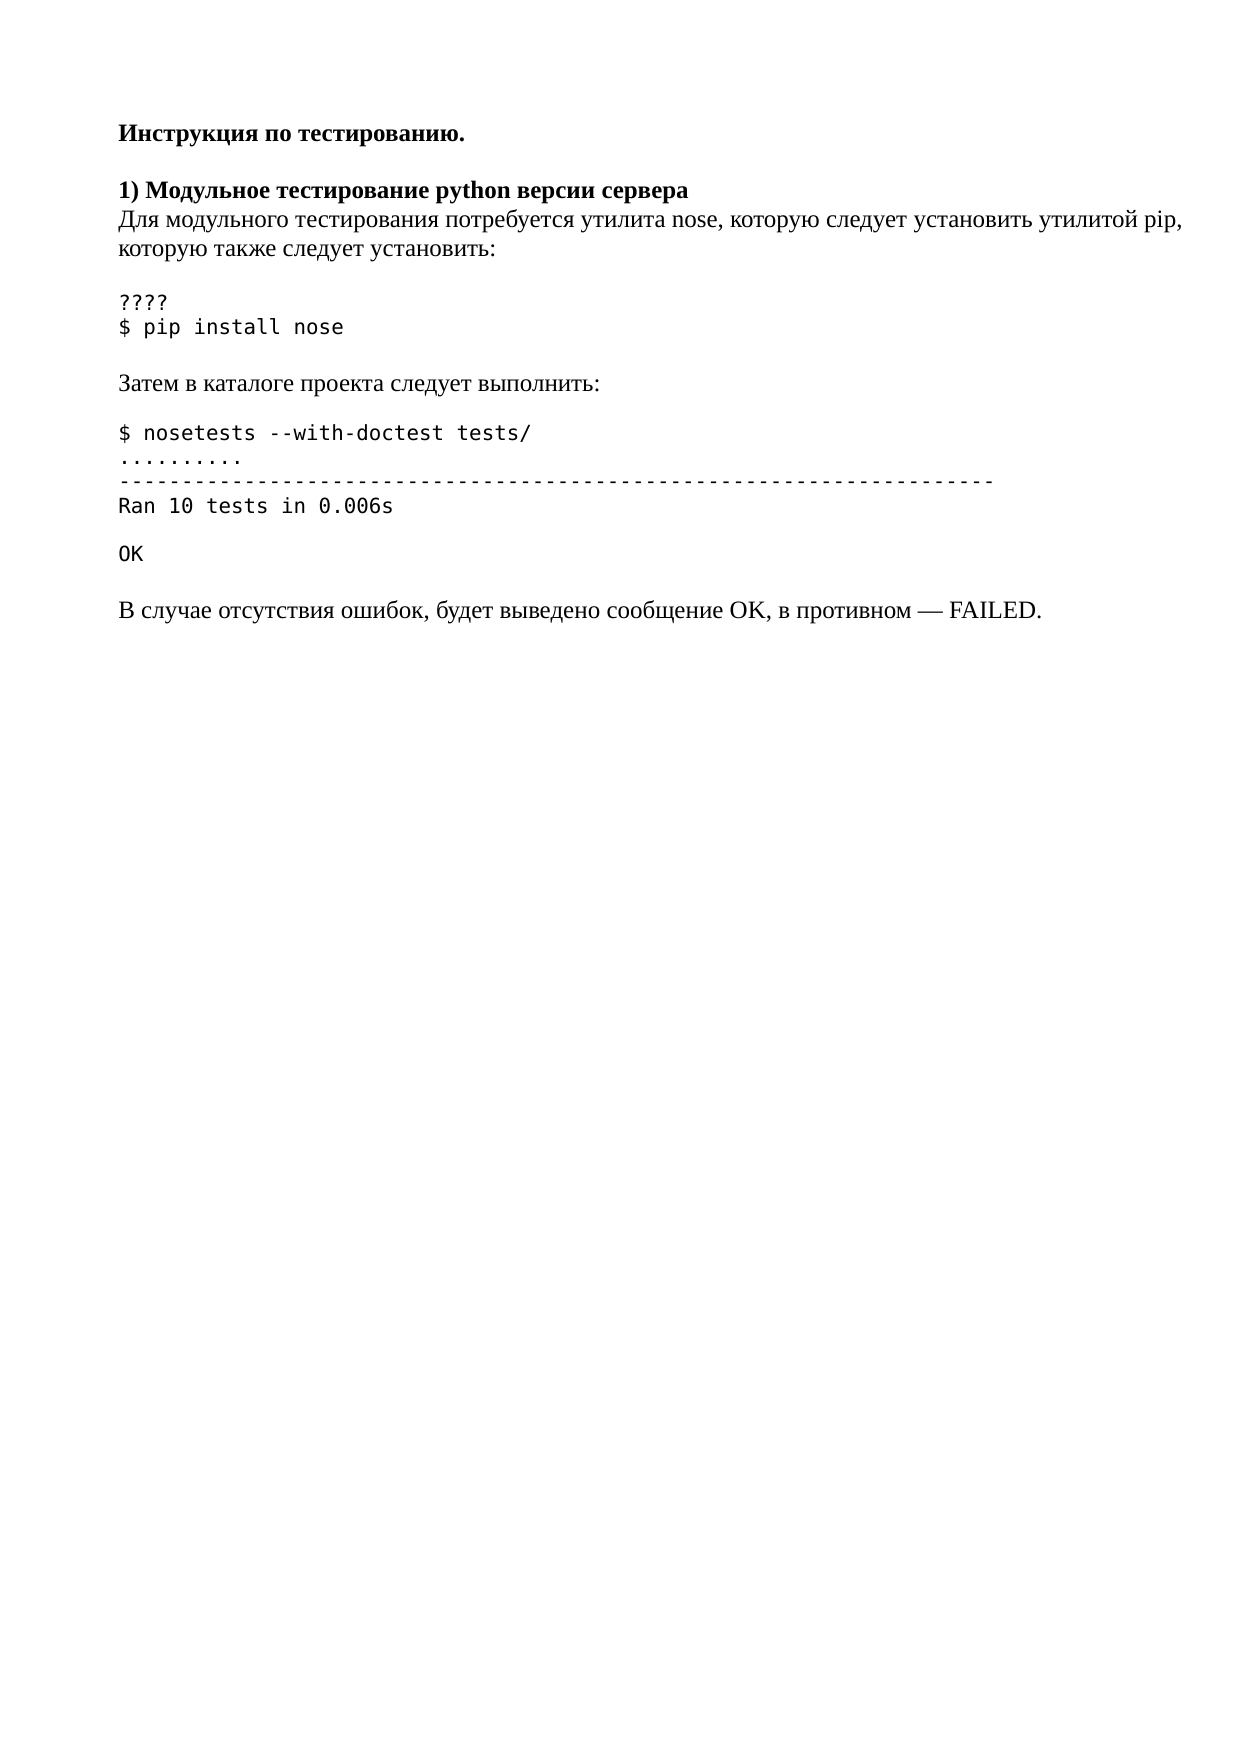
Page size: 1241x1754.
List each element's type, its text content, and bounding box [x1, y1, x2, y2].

text ---------------------------------------------------------------------- [118, 469, 1206, 494]
text $ pip install nose [118, 315, 1206, 339]
text Инструкция по тестированию. [118, 118, 1206, 147]
text В случае отсутствия ошибок, будет выведено сообщение OK, в противном — FAILED. [118, 595, 1206, 624]
text Затем в каталоге проекта следует выполнить: [118, 368, 1206, 397]
text Ran 10 tests in 0.006s [118, 494, 1206, 518]
text ???? [118, 291, 1206, 315]
text $ nosetests --with-doctest tests/ [118, 421, 1206, 445]
text OK [118, 542, 1206, 567]
text 1) Модульное тестирование python версии сервера [118, 176, 1206, 204]
text .......... [118, 445, 1206, 469]
text Для модульного тестирования потребуется утилита nose, которую следует установить утилитой pip, которую также следует установить: [118, 204, 1206, 262]
